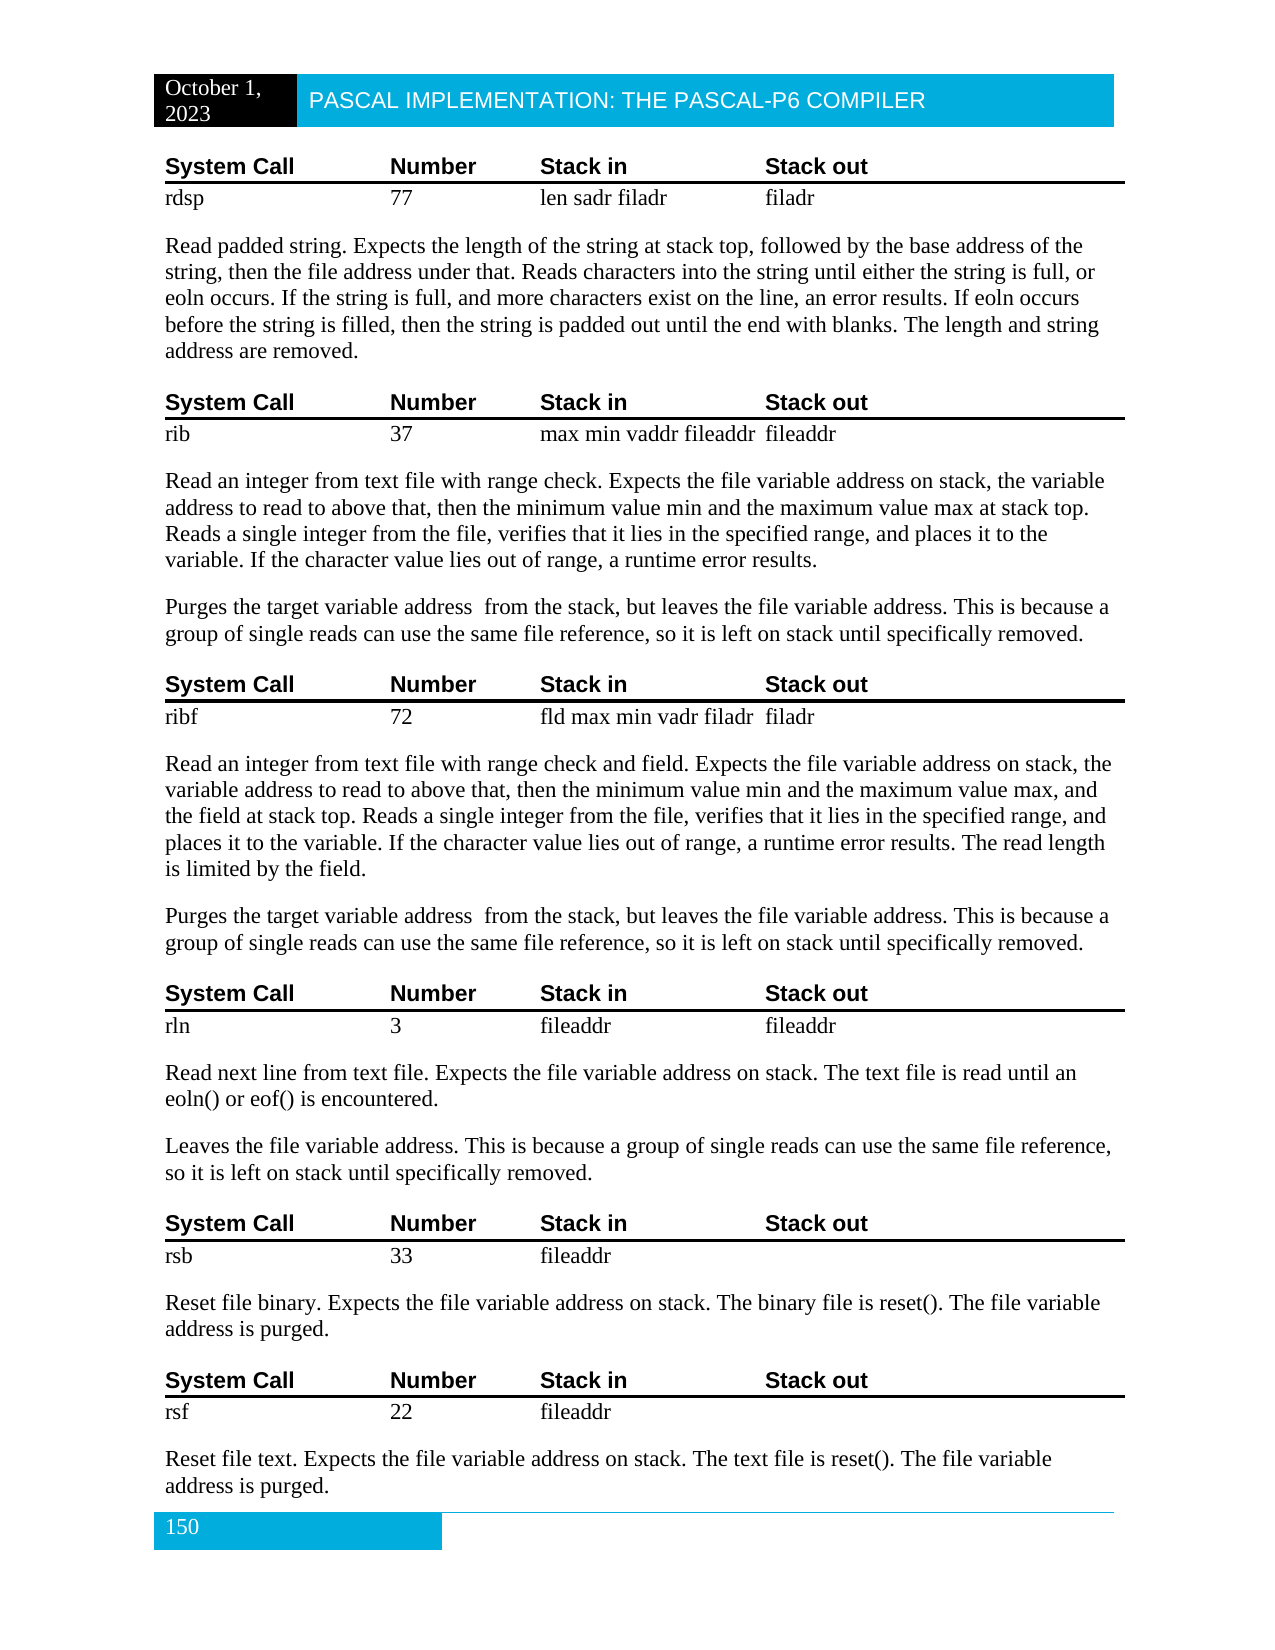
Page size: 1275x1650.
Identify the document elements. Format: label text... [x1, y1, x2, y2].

text rsb 33 fileaddr [165, 1242, 1125, 1268]
text Purges the target variable address from the stack, but leaves the file variable address. This is because a group of single reads can use the same file reference, so it is left on stack until specifically removed. [165, 593, 1125, 646]
text System Call Number Stack in Stack out [165, 153, 1125, 181]
text System Call Number Stack in Stack out [165, 1210, 1125, 1239]
text rln 3 fileaddr fileaddr [165, 1012, 1125, 1038]
text Read an integer from text file with range check and field. Expects the file variable address on stack, the variable address to read to above that, then the minimum value min and the maximum value max, and the field at stack top. Reads a single integer from the file, verifies that it lies in the specified range, and places it to the variable. If the character value lies out of range, a runtime error results. The read length is limited by the field. [165, 750, 1125, 882]
text System Call Number Stack in Stack out [165, 388, 1125, 417]
text ribf 72 fld max min vadr filadr filadr [165, 703, 1125, 729]
text Read next line from text file. Expects the file variable address on stack. The text file is read until an eoln() or eof() is encountered. [165, 1059, 1125, 1112]
text Purges the target variable address from the stack, but leaves the file variable address. This is because a group of single reads can use the same file reference, so it is left on stack until specifically removed. [165, 902, 1125, 955]
text rsf 22 fileaddr [165, 1398, 1125, 1424]
text Leaves the file variable address. This is because a group of single reads can use the same file reference, so it is left on stack until specifically removed. [165, 1132, 1125, 1185]
text Read padded string. Expects the length of the string at stack top, followed by the base address of the string, then the file address under that. Reads characters into the string until either the string is full, or eoln occurs. If the string is full, and more characters exist on the line, an error results. If eoln occurs before the string is filled, then the string is padded out until the end with blanks. The length and string address are removed. [165, 232, 1125, 363]
text Read an integer from text file with range check. Expects the file variable address on stack, the variable address to read to above that, then the minimum value min and the maximum value max at stack top. Reads a single integer from the file, verifies that it lies in the specified range, and places it to the variable. If the character value lies out of range, a runtime error results. [165, 467, 1125, 573]
text Reset file text. Expects the file variable address on stack. The text file is reset(). The file variable address is purged. [165, 1445, 1125, 1498]
text rdsp 77 len sadr filadr filadr [165, 184, 1125, 211]
text System Call Number Stack in Stack out [165, 1367, 1125, 1395]
text Reset file binary. Expects the file variable address on stack. The binary file is reset(). The file variable address is purged. [165, 1289, 1125, 1342]
text System Call Number Stack in Stack out [165, 671, 1125, 699]
text rib 37 max min vaddr fileaddr fileaddr [165, 420, 1125, 446]
text System Call Number Stack in Stack out [165, 980, 1125, 1009]
